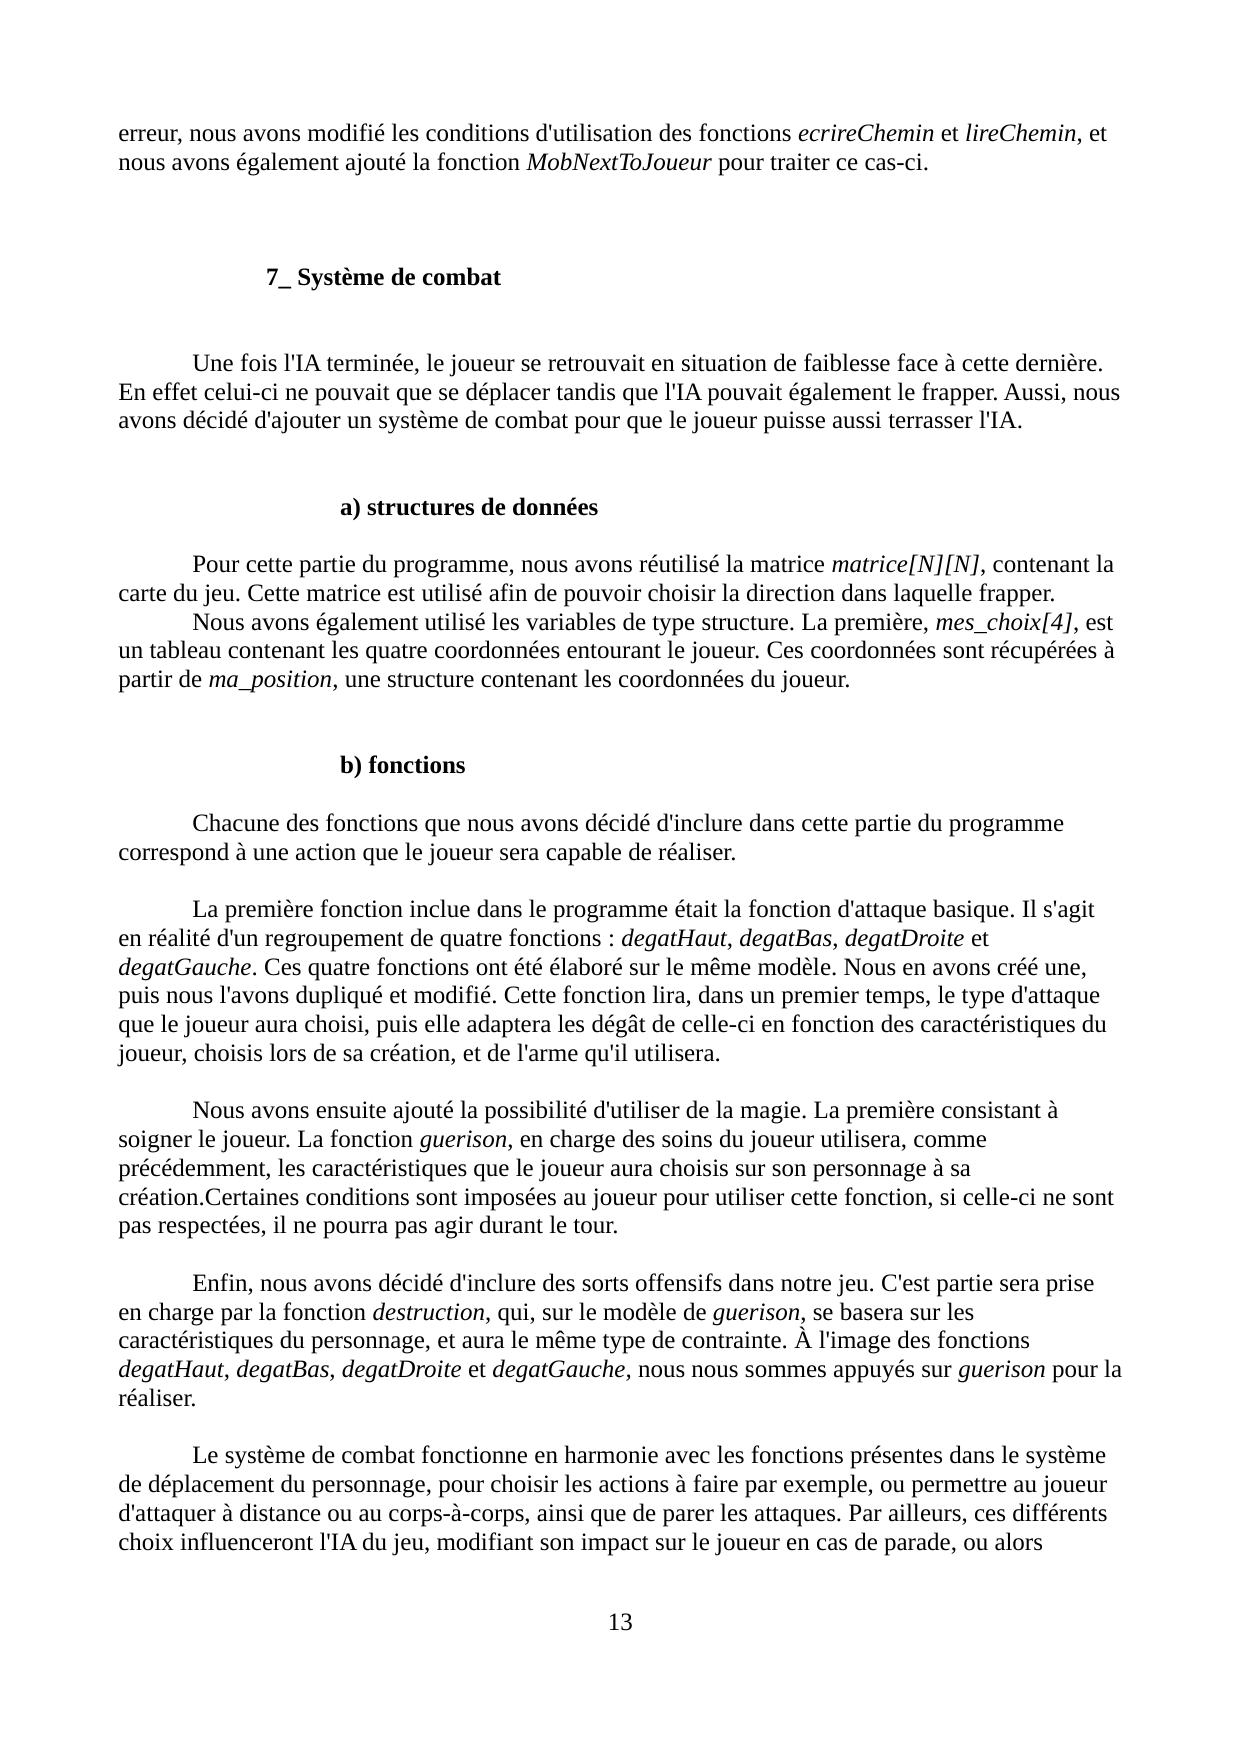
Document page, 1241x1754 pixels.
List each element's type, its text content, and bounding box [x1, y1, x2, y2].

text erreur, nous avons modifié les conditions d'utilisation des fonctions ecrireChemin et lireChemin, et nous avons également ajouté la fonction MobNextToJoueur pour traiter ce cas-ci. [118, 118, 1122, 176]
text Une fois l'IA terminée, le joueur se retrouvait en situation de faiblesse face à cette dernière. En effet celui-ci ne pouvait que se déplacer tandis que l'IA pouvait également le frapper. Aussi, nous avons décidé d'ajouter un système de combat pour que le joueur puisse aussi terrasser l'IA. [118, 348, 1122, 434]
text 7_ Système de combat [118, 262, 1122, 291]
text a) structures de données [118, 492, 1122, 521]
text Nous avons également utilisé les variables de type structure. La première, mes_choix[4], est un tableau contenant les quatre coordonnées entourant le joueur. Ces coordonnées sont récupérées à partir de ma_position, une structure contenant les coordonnées du joueur. [118, 607, 1122, 693]
text Le système de combat fonctionne en harmonie avec les fonctions présentes dans le système de déplacement du personnage, pour choisir les actions à faire par exemple, ou permettre au joueur d'attaquer à distance ou au corps-à-corps, ainsi que de parer les attaques. Par ailleurs, ces différents choix influenceront l'IA du jeu, modifiant son impact sur le joueur en cas de parade, ou alors [118, 1441, 1122, 1556]
text Pour cette partie du programme, nous avons réutilisé la matrice matrice[N][N], contenant la carte du jeu. Cette matrice est utilisé afin de pouvoir choisir la direction dans laquelle frapper. [118, 549, 1122, 607]
text Nous avons ensuite ajouté la possibilité d'utiliser de la magie. La première consistant à soigner le joueur. La fonction guerison, en charge des soins du joueur utilisera, comme précédemment, les caractéristiques que le joueur aura choisis sur son personnage à sa création.Certaines conditions sont imposées au joueur pour utiliser cette fonction, si celle-ci ne sont pas respectées, il ne pourra pas agir durant le tour. [118, 1096, 1122, 1239]
text b) fonctions [118, 751, 1122, 779]
text Chacune des fonctions que nous avons décidé d'inclure dans cette partie du programme correspond à une action que le joueur sera capable de réaliser. [118, 808, 1122, 866]
text Enfin, nous avons décidé d'inclure des sorts offensifs dans notre jeu. C'est partie sera prise en charge par la fonction destruction, qui, sur le modèle de guerison, se basera sur les caractéristiques du personnage, et aura le même type de contrainte. À l'image des fonctions degatHaut, degatBas, degatDroite et degatGauche, nous nous sommes appuyés sur guerison pour la réaliser. [118, 1268, 1122, 1412]
text La première fonction inclue dans le programme était la fonction d'attaque basique. Il s'agit en réalité d'un regroupement de quatre fonctions : degatHaut, degatBas, degatDroite et degatGauche. Ces quatre fonctions ont été élaboré sur le même modèle. Nous en avons créé une, puis nous l'avons dupliqué et modifié. Cette fonction lira, dans un premier temps, le type d'attaque que le joueur aura choisi, puis elle adaptera les dégât de celle-ci en fonction des caractéristiques du joueur, choisis lors de sa création, et de l'arme qu'il utilisera. [118, 894, 1122, 1067]
